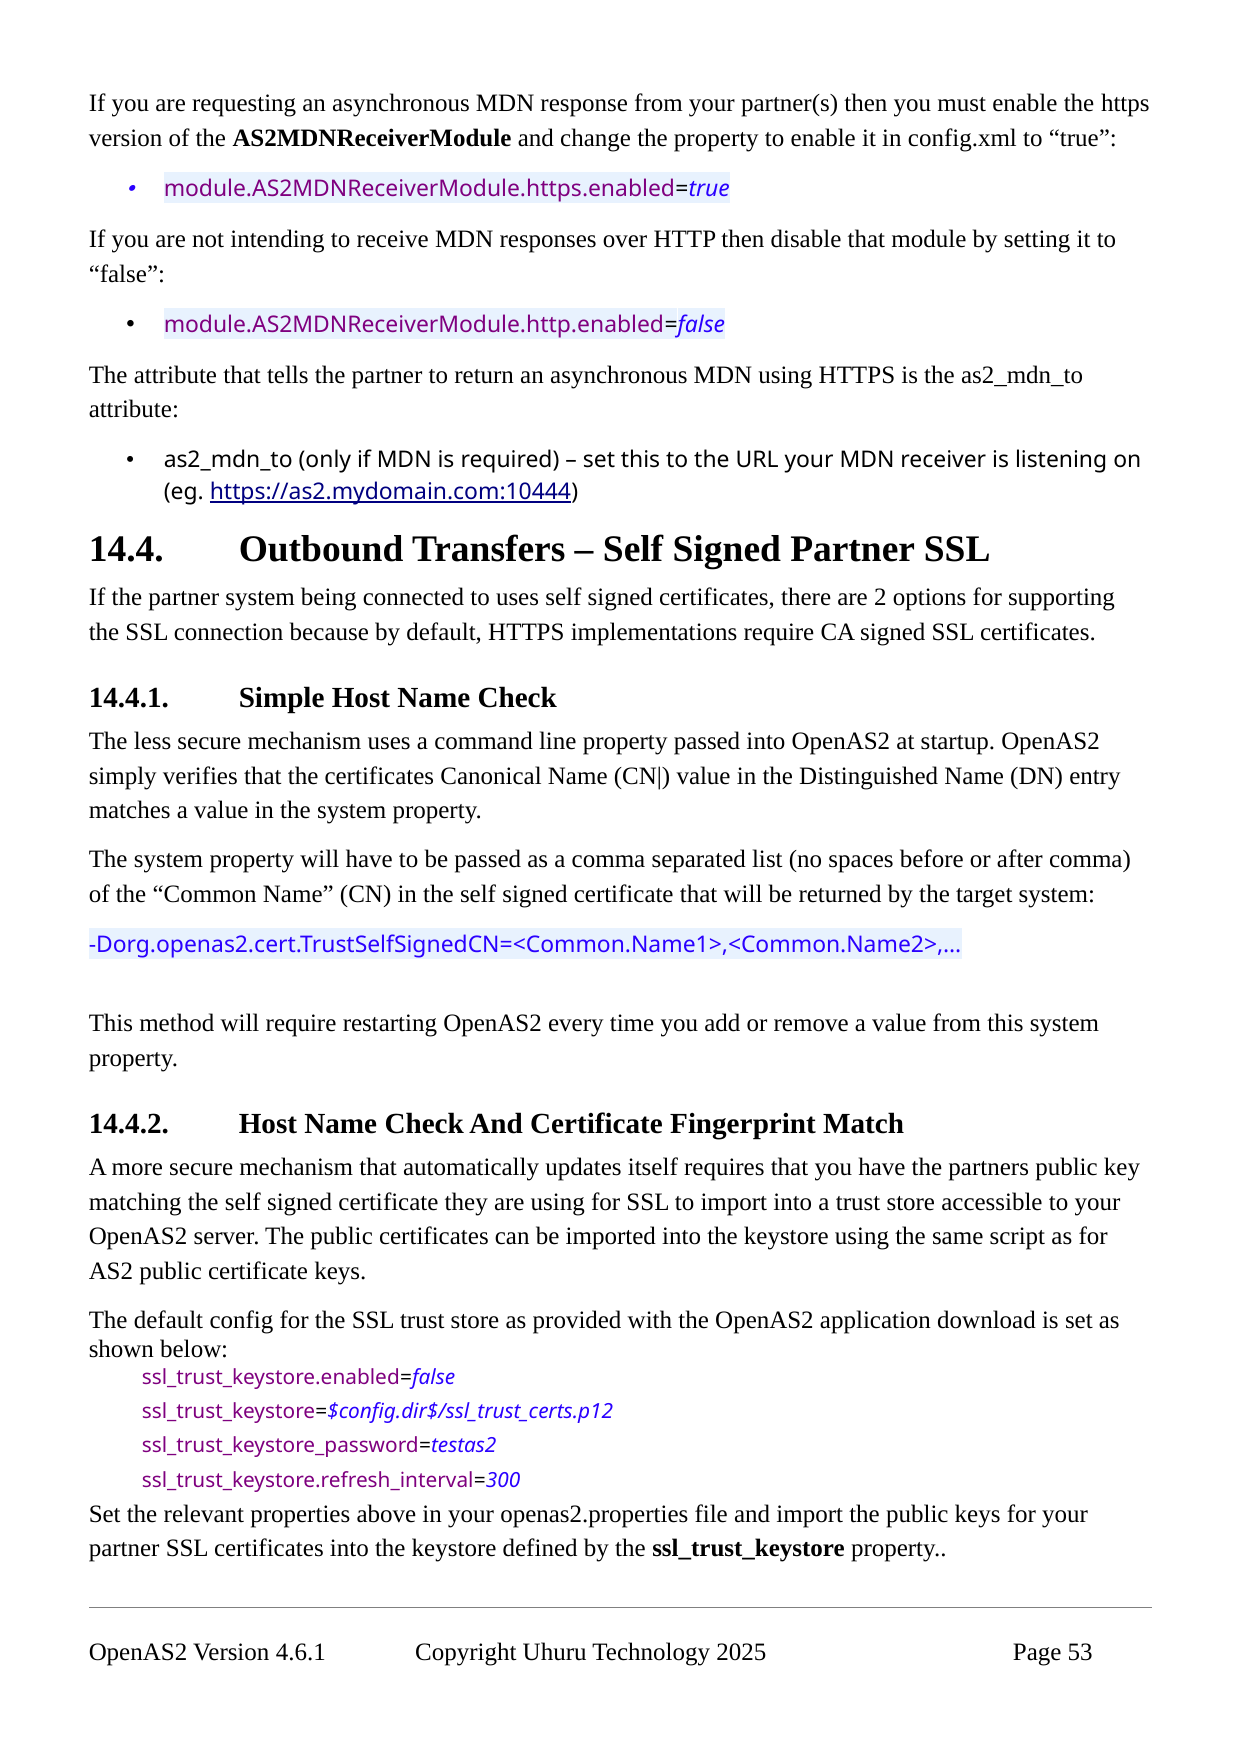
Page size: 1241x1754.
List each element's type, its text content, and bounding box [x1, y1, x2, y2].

text ssl_trust_keystore.enabled=false [142, 1362, 1152, 1391]
list module.AS2MDNReceiverModule.https.enabled=true [126, 172, 1152, 203]
text A more secure mechanism that automatically updates itself requires that you have the partners public key matching the self signed certificate they are using for SSL to import into a trust store accessible to your OpenAS2 server. The public certificates can be imported into the keystore using the same script as for AS2 public certificate keys. [88, 1152, 1152, 1285]
subtitle Simple Host Name Check [88, 680, 1152, 714]
text -Dorg.openas2.cert.TrustSelfSignedCN=<Common.Name1>,<Common.Name2>,… [88, 928, 1152, 959]
text This method will require restarting OpenAS2 every time you add or remove a value from this system property. [88, 1008, 1152, 1072]
subtitle Host Name Check And Certificate Fingerprint Match [88, 1106, 1152, 1140]
text ssl_trust_keystore.refresh_interval=300 [142, 1465, 1152, 1493]
text Set the relevant properties above in your openas2.properties file and import the public keys for your partner SSL certificates into the keystore defined by the ssl_trust_keystore property.. [88, 1499, 1152, 1562]
text The default config for the SSL trust store as provided with the OpenAS2 application download is set as shown below: [88, 1305, 1152, 1362]
text ssl_trust_keystore_password=testas2 [142, 1431, 1152, 1459]
text If you are not intending to receive MDN responses over HTTP then disable that module by setting it to “false”: [88, 224, 1152, 287]
list module.AS2MDNReceiverModule.http.enabled=false [126, 308, 1152, 339]
list as2_mdn_to (only if MDN is required) – set this to the URL your MDN receiver is listening on (eg. https://as2.mydomain.com:10444) [126, 443, 1152, 506]
text The system property will have to be passed as a comma separated list (no spaces before or after comma) of the “Common Name” (CN) in the self signed certificate that will be returned by the target system: [88, 844, 1152, 908]
text The attribute that tells the partner to return an asynchronous MDN using HTTPS is the as2_mdn_to attribute: [88, 360, 1152, 423]
text The less secure mechanism uses a command line property passed into OpenAS2 at startup. OpenAS2 simply verifies that the certificates Canonical Name (CN|) value in the Distinguished Name (DN) entry matches a value in the system property. [88, 726, 1152, 824]
subtitle Outbound Transfers – Self Signed Partner SSL [88, 527, 1152, 570]
text ssl_trust_keystore=$config.dir$/ssl_trust_certs.p12 [142, 1397, 1152, 1425]
